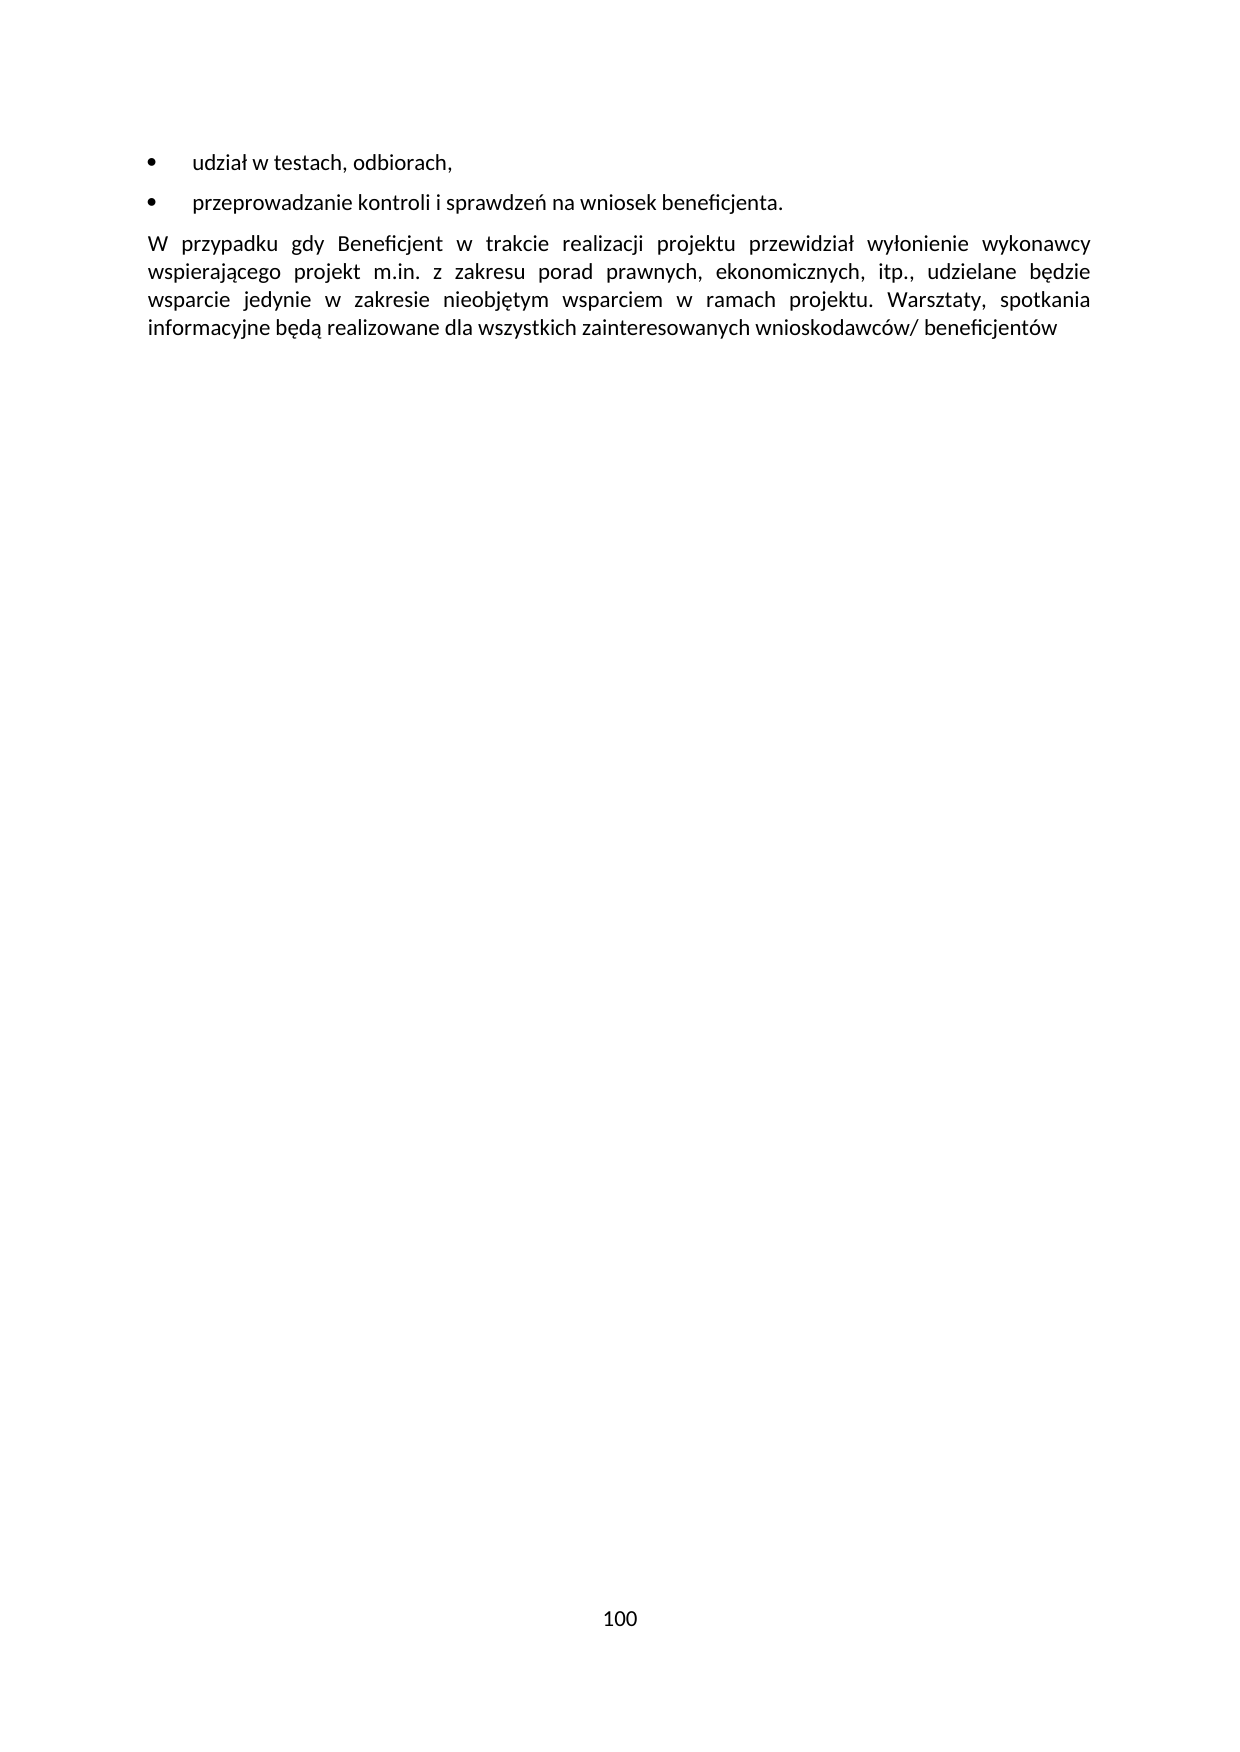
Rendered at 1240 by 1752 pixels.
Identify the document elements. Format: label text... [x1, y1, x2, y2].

text W przypadku gdy Beneficjent w trakcie realizacji projektu przewidział wyłonienie wykonawcy wspierającego projekt m.in. z zakresu porad prawnych, ekonomicznych, itp., udzielane będzie wsparcie jedynie w zakresie nieobjętym wsparciem w ramach projektu. Warsztaty, spotkania informacyjne będą realizowane dla wszystkich zainteresowanych wnioskodawców/ beneficjentów [148, 229, 1092, 341]
list przeprowadzanie kontroli i sprawdzeń na wniosek beneficjenta. [148, 188, 1092, 216]
list udział w testach, odbiorach, [148, 148, 1092, 176]
